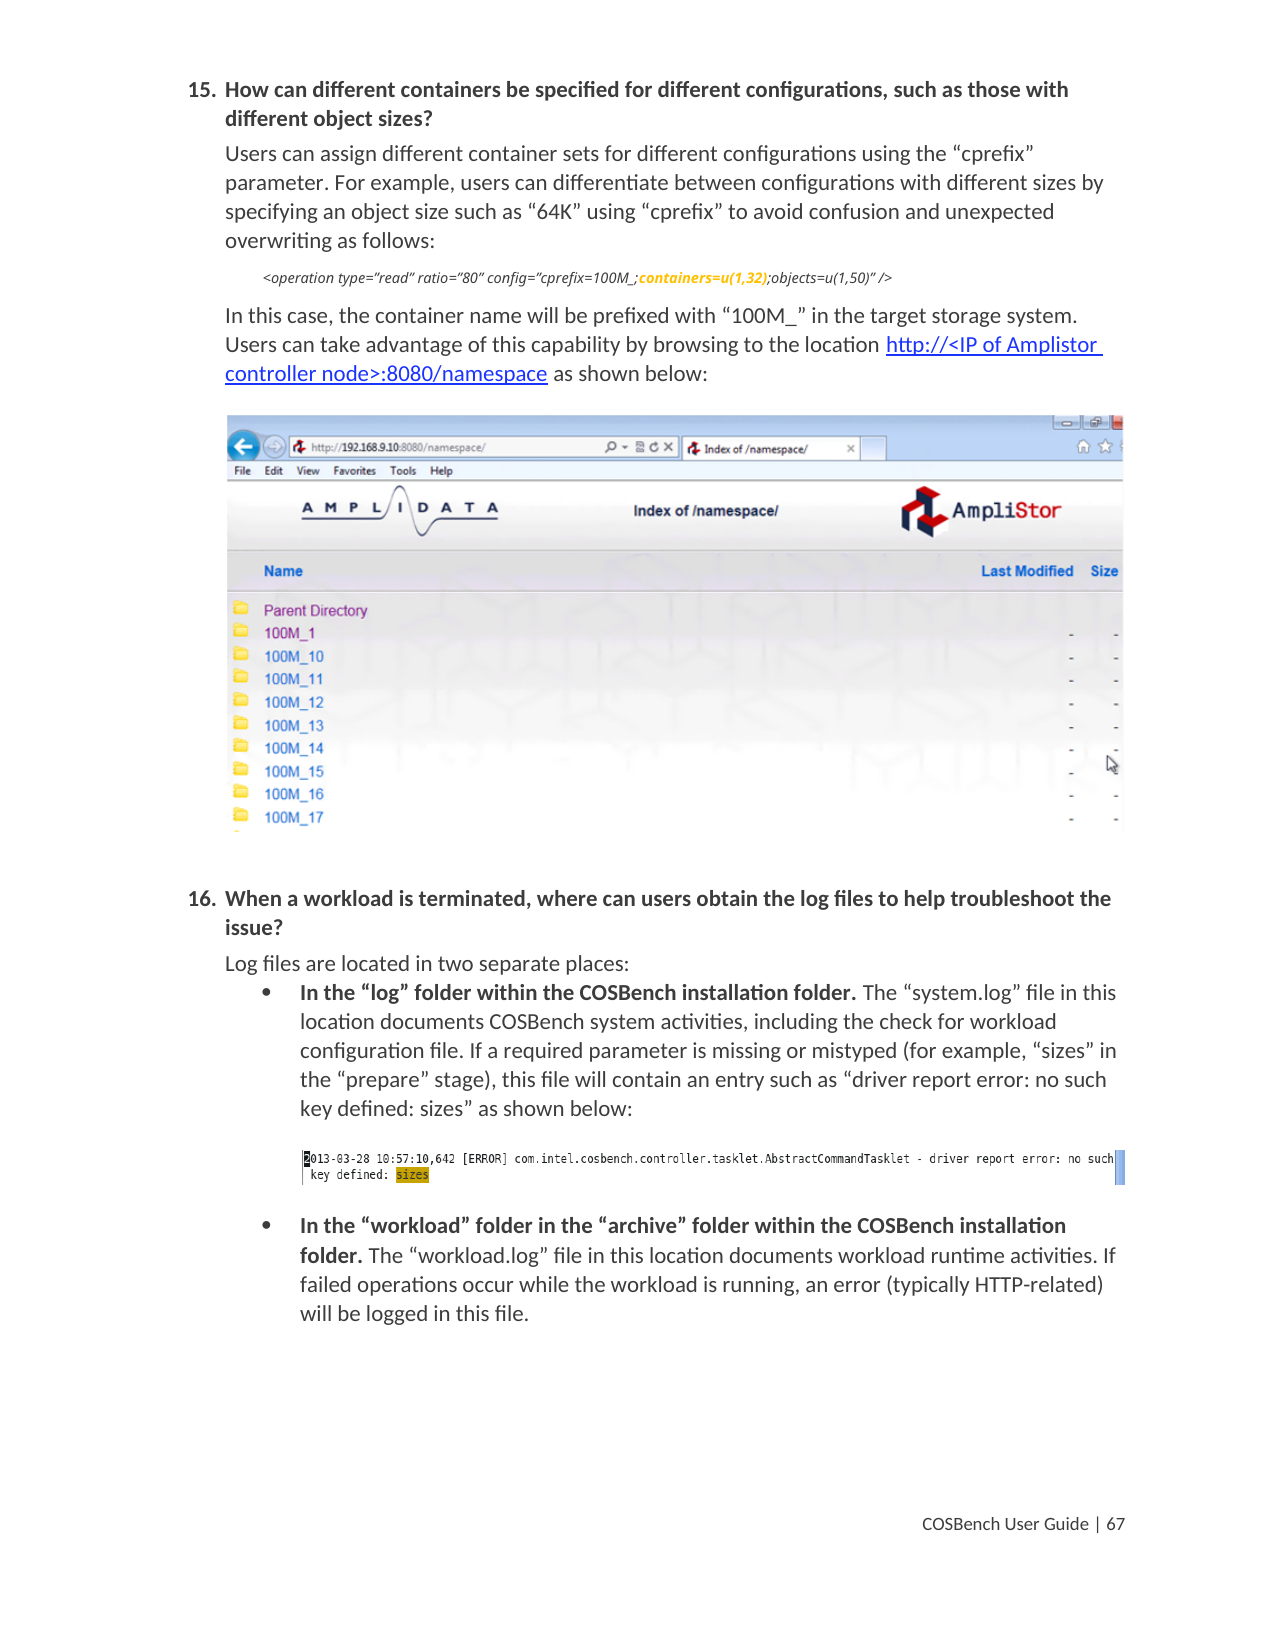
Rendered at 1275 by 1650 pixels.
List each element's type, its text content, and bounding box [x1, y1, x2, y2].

list When a workload is terminated, where can users obtain the log files to help troubleshoot the issue? [187, 884, 1125, 942]
text In this case, the container name will be prefixed with “100M_” in the target storage system. Users can take advantage of this capability by browsing to the location http://<IP of Amplistor controller node>:8080/namespace as shown below: [225, 301, 1125, 387]
list In the “workload” folder in the “archive” folder within the COSBench installation folder. The “workload.log” file in this location documents workload runtime activities. If failed operations occur while the workload is running, an error (typically HTTP-related) will be logged in this file. [262, 1212, 1125, 1327]
text Users can assign different container sets for different configurations using the “cprefix” parameter. For example, users can differentiate between configurations with different sizes by specifying an object size such as “64K” using “cprefix” to avoid confusion and unexpected overwriting as follows: [225, 139, 1125, 254]
list In the “log” folder within the COSBench installation folder. The “system.log” file in this location documents COSBench system activities, including the check for workload configuration file. If a required parameter is missing or mistyped (for example, “sizes” in the “prepare” stage), this file will contain an entry such as “driver report error: no such key defined: sizes” as shown below: [262, 978, 1125, 1122]
picture [225, 413, 1125, 834]
list How can different containers be specified for different configurations, such as those with different object sizes? [187, 75, 1125, 132]
text <operation type=”read” ratio=”80” config=”cprefix=100M_;containers=u(1,32);objects=u(1,50)” /> [262, 268, 1125, 288]
text Log files are located in two separate places: [225, 949, 1125, 977]
picture [300, 1148, 1125, 1186]
